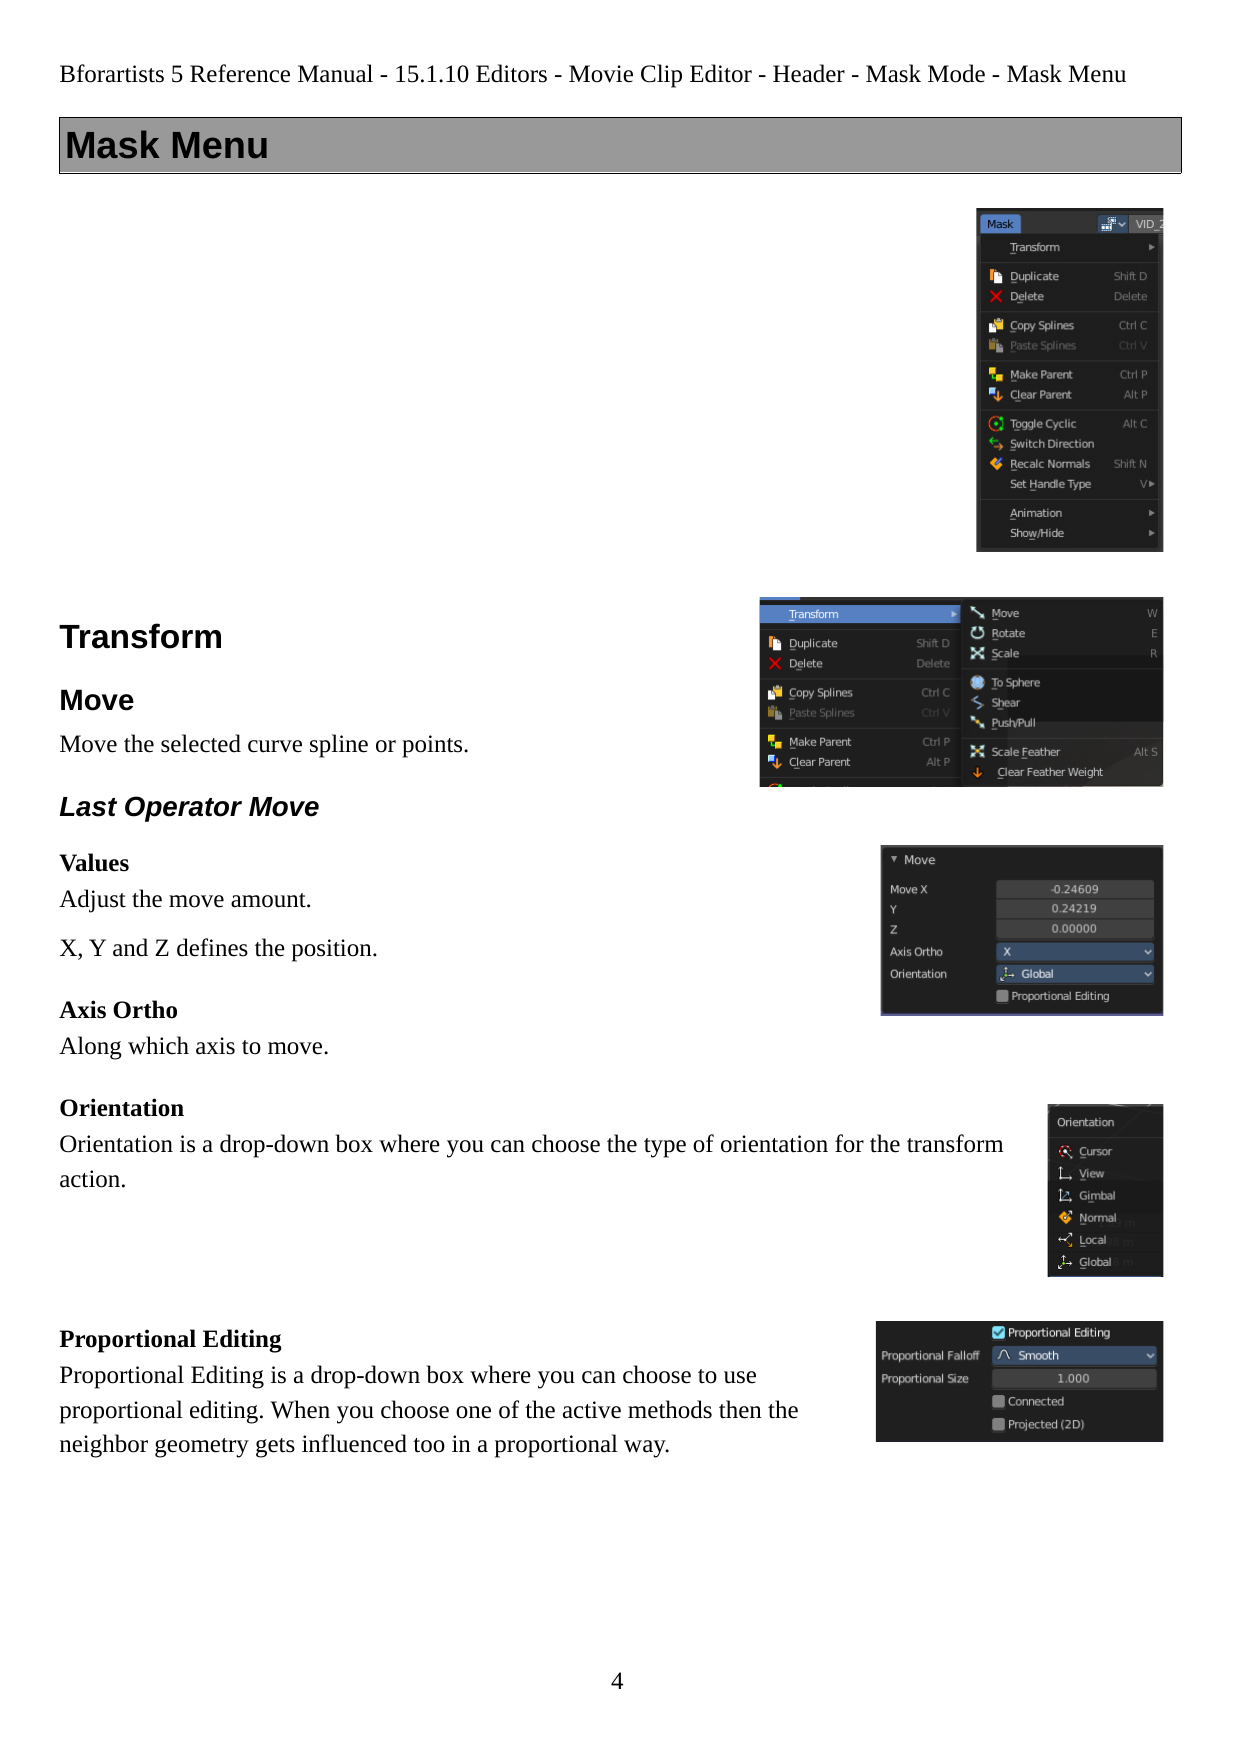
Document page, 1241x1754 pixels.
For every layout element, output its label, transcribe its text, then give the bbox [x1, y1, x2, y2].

subtitle Axis Ortho [59, 995, 1181, 1023]
picture [759, 597, 1164, 787]
subtitle Move [59, 683, 759, 717]
subtitle [1164, 617, 1181, 656]
table_header Mask Menu [60, 118, 1181, 172]
subtitle [1164, 848, 1181, 876]
subtitle [1164, 683, 1181, 717]
text Move the selected curve spline or points. [59, 729, 759, 758]
subtitle [1164, 1324, 1181, 1352]
picture [976, 208, 1164, 552]
subtitle Values [59, 848, 880, 876]
picture [1047, 1104, 1164, 1277]
picture [875, 1321, 1164, 1442]
text X, Y and Z defines the position. [59, 933, 880, 962]
text Orientation is a drop-down box where you can choose the type of orientation for the transform action. [59, 1129, 1047, 1193]
subtitle Last Operator Move [59, 791, 1181, 823]
text [1164, 884, 1181, 913]
subtitle Transform [59, 617, 759, 656]
text Adjust the move amount. [59, 884, 880, 913]
text Proportional Editing is a drop-down box where you can choose to use proportional editing. When you choose one of the active methods then the neighbor geometry gets influenced too in a proportional way. [59, 1360, 1181, 1458]
text Along which axis to move. [59, 1031, 1181, 1060]
subtitle Orientation [59, 1093, 1181, 1122]
subtitle Proportional Editing [59, 1324, 875, 1352]
picture [880, 845, 1164, 1016]
